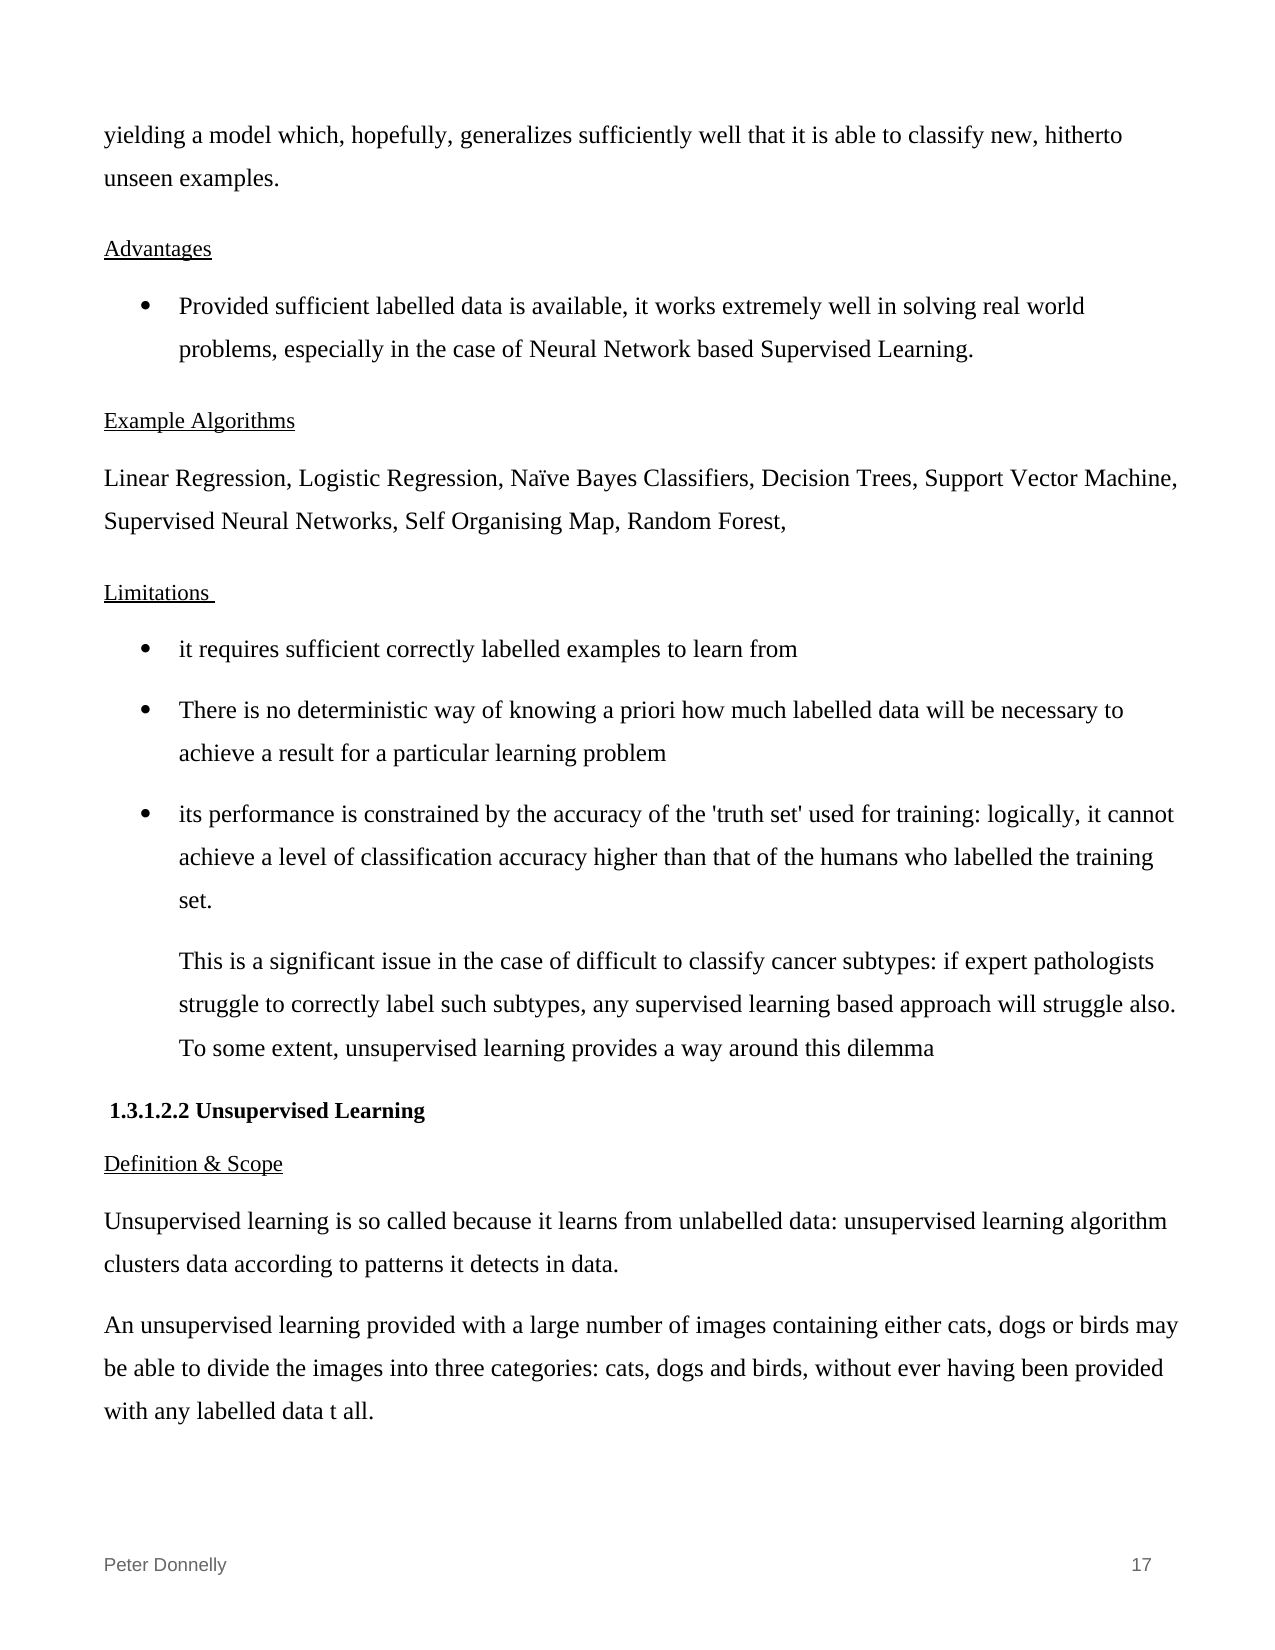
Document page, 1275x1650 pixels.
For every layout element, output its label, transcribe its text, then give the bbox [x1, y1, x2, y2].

subtitle Limitations [86, 579, 1181, 605]
list it requires sufficient correctly labelled examples to learn from [141, 634, 1181, 663]
text This is a significant issue in the case of difficult to classify cancer subtypes: if expert pathologists struggle to correctly label such subtypes, any supervised learning based approach will struggle also. To some extent, unsupervised learning provides a way around this dilemma [178, 946, 1181, 1061]
list There is no deterministic way of knowing a priori how much labelled data will be necessary to achieve a result for a particular learning problem [141, 695, 1181, 767]
subtitle Example Algorithms [86, 407, 1181, 433]
subtitle Definition & Scope [86, 1150, 1181, 1177]
text An unsupervised learning provided with a large number of images containing either cats, dogs or birds may be able to divide the images into three categories: cats, dogs and birds, without ever having been provided with any labelled data t all. [103, 1310, 1181, 1425]
text Unsupervised learning is so called because it learns from unlabelled data: unsupervised learning algorithm clusters data according to patterns it detects in data. [103, 1206, 1181, 1278]
list its performance is constrained by the accuracy of the 'truth set' used for training: logically, it cannot achieve a level of classification accuracy higher than that of the humans who labelled the training set. [141, 799, 1181, 914]
text yielding a model which, hopefully, generalizes sufficiently well that it is able to classify new, hitherto unseen examples. [103, 120, 1181, 192]
list Provided sufficient labelled data is available, it works extremely well in solving real world problems, especially in the case of Neural Network based Supervised Learning. [141, 291, 1181, 363]
subtitle Advantages [86, 236, 1181, 262]
text Linear Regression, Logistic Regression, Naïve Bayes Classifiers, Decision Trees, Support Vector Machine, Supervised Neural Networks, Self Organising Map, Random Forest, [103, 463, 1181, 535]
subtitle Unsupervised Learning [103, 1097, 1181, 1123]
